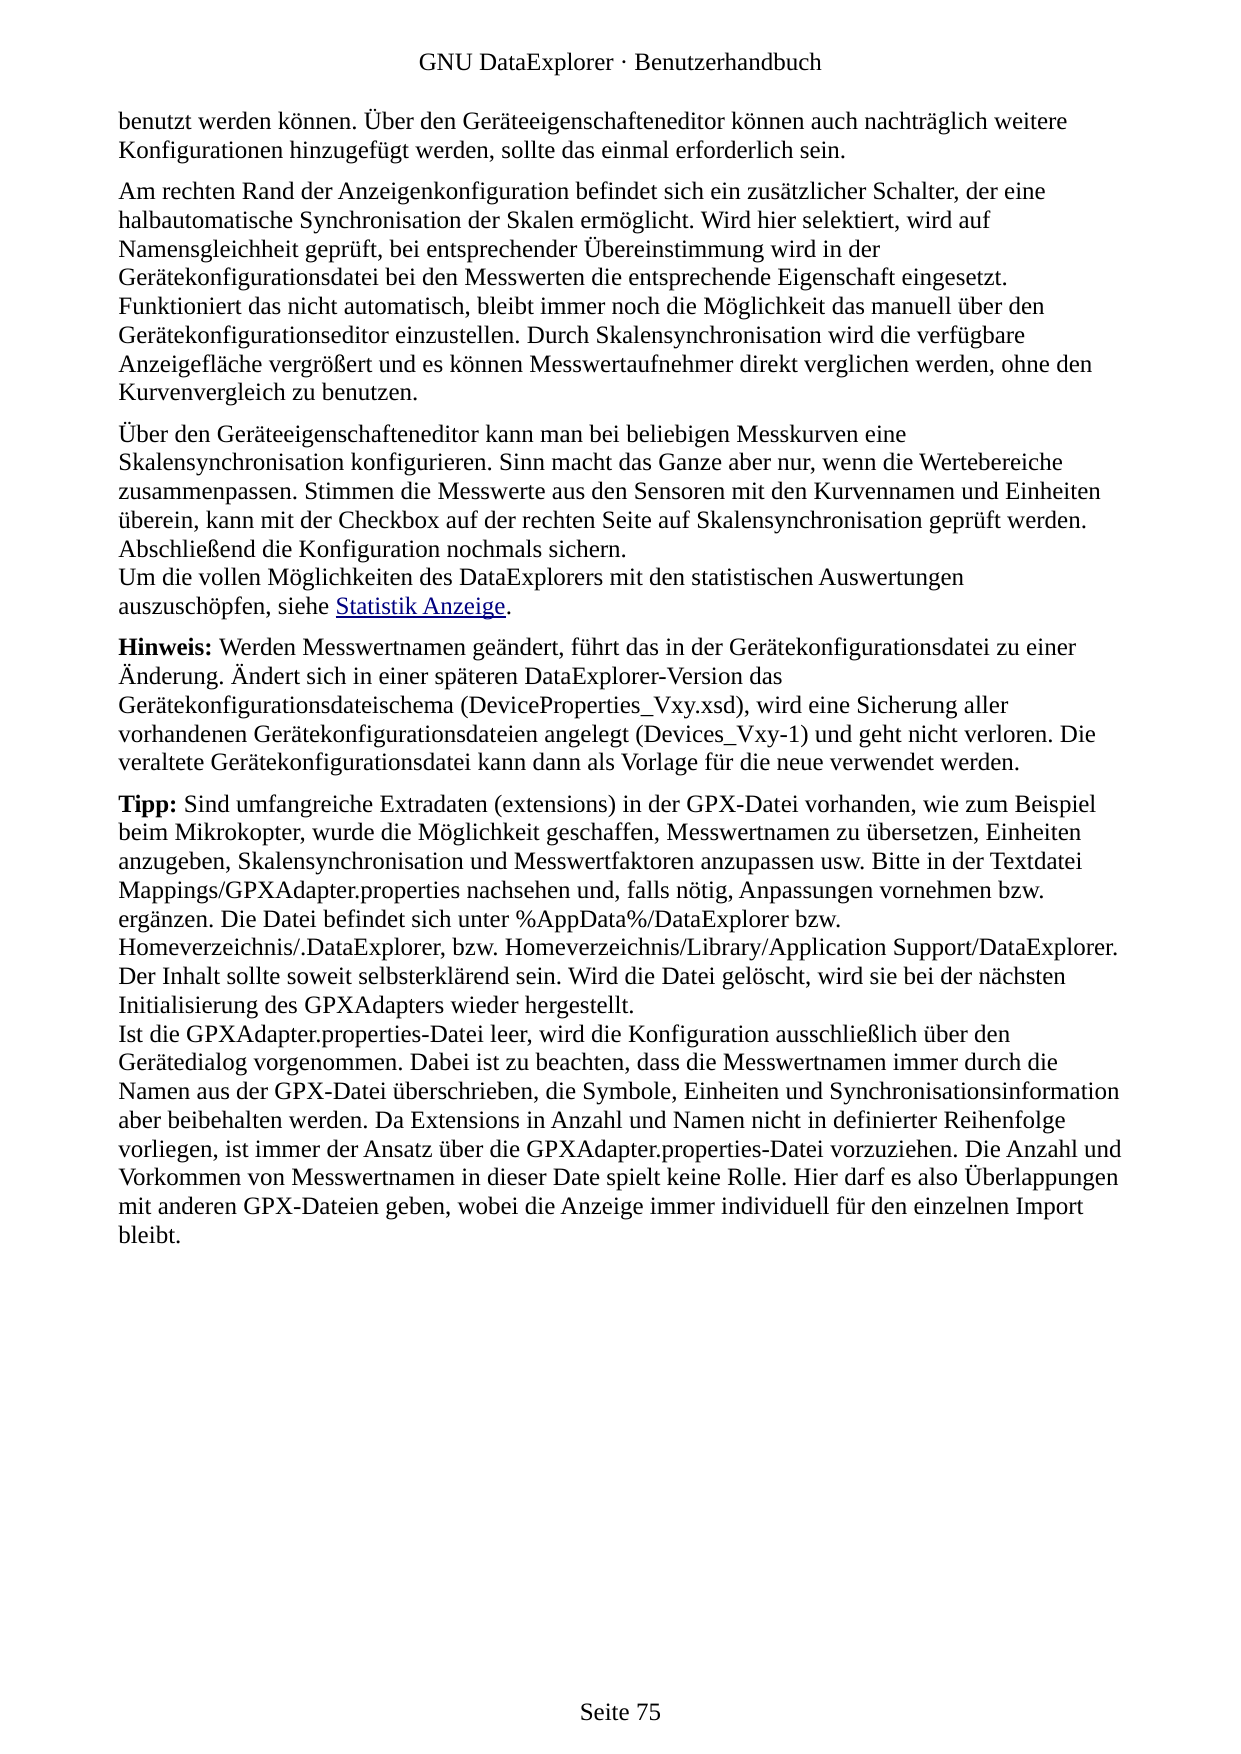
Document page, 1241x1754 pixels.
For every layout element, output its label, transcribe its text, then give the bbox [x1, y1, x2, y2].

text benutzt werden können. Über den Geräteeigenschafteneditor können auch nachträglich weitere Konfigurationen hinzugefügt werden, sollte das einmal erforderlich sein. [118, 106, 1122, 164]
text Hinweis: Werden Messwertnamen geändert, führt das in der Gerätekonfigurationsdatei zu einer Änderung. Ändert sich in einer späteren DataExplorer-Version das Gerätekonfigurationsdateischema (DeviceProperties_Vxy.xsd), wird eine Sicherung aller vorhandenen Gerätekonfigurationsdateien angelegt (Devices_Vxy-1) und geht nicht verloren. Die veraltete Gerätekonfigurationsdatei kann dann als Vorlage für die neue verwendet werden. [118, 632, 1122, 776]
text Am rechten Rand der Anzeigenkonfiguration befindet sich ein zusätzlicher Schalter, der eine halbautomatische Synchronisation der Skalen ermöglicht. Wird hier selektiert, wird auf Namensgleichheit geprüft, bei entsprechender Übereinstimmung wird in der Gerätekonfigurationsdatei bei den Messwerten die entsprechende Eigenschaft eingesetzt. Funktioniert das nicht automatisch, bleibt immer noch die Möglichkeit das manuell über den Gerätekonfigurationseditor einzustellen. Durch Skalensynchronisation wird die verfügbare Anzeigefläche vergrößert und es können Messwertaufnehmer direkt verglichen werden, ohne den Kurvenvergleich zu benutzen. [118, 176, 1122, 406]
text Tipp: Sind umfangreiche Extradaten (extensions) in der GPX-Datei vorhanden, wie zum Beispiel beim Mikrokopter, wurde die Möglichkeit geschaffen, Messwertnamen zu übersetzen, Einheiten anzugeben, Skalensynchronisation und Messwertfaktoren anzupassen usw. Bitte in der Textdatei Mappings/GPXAdapter.properties nachsehen und, falls nötig, Anpassungen vornehmen bzw. ergänzen. Die Datei befindet sich unter %AppData%/DataExplorer bzw. Homeverzeichnis/.DataExplorer, bzw. Homeverzeichnis/Library/Application Support/DataExplorer. Der Inhalt sollte soweit selbsterklärend sein. Wird die Datei gelöscht, wird sie bei der nächsten Initialisierung des GPXAdapters wieder hergestellt. Ist die GPXAdapter.properties-Datei leer, wird die Konfiguration ausschließlich über den Gerätedialog vorgenommen. Dabei ist zu beachten, dass die Messwertnamen immer durch die Namen aus der GPX-Datei überschrieben, die Symbole, Einheiten und Synchronisationsinformation aber beibehalten werden. Da Extensions in Anzahl und Namen nicht in definierter Reihenfolge vorliegen, ist immer der Ansatz über die GPXAdapter.properties-Datei vorzuziehen. Die Anzahl und Vorkommen von Messwertnamen in dieser Date spielt keine Rolle. Hier darf es also Überlappungen mit anderen GPX-Dateien geben, wobei die Anzeige immer individuell für den einzelnen Import bleibt. [118, 789, 1122, 1249]
text Über den Geräteeigenschafteneditor kann man bei beliebigen Messkurven eine Skalensynchronisation konfigurieren. Sinn macht das Ganze aber nur, wenn die Wertebereiche zusammenpassen. Stimmen die Messwerte aus den Sensoren mit den Kurvennamen und Einheiten überein, kann mit der Checkbox auf der rechten Seite auf Skalensynchronisation geprüft werden. Abschließend die Konfiguration nochmals sichern. Um die vollen Möglichkeiten des DataExplorers mit den statistischen Auswertungen auszuschöpfen, siehe Statistik Anzeige. [118, 419, 1122, 620]
